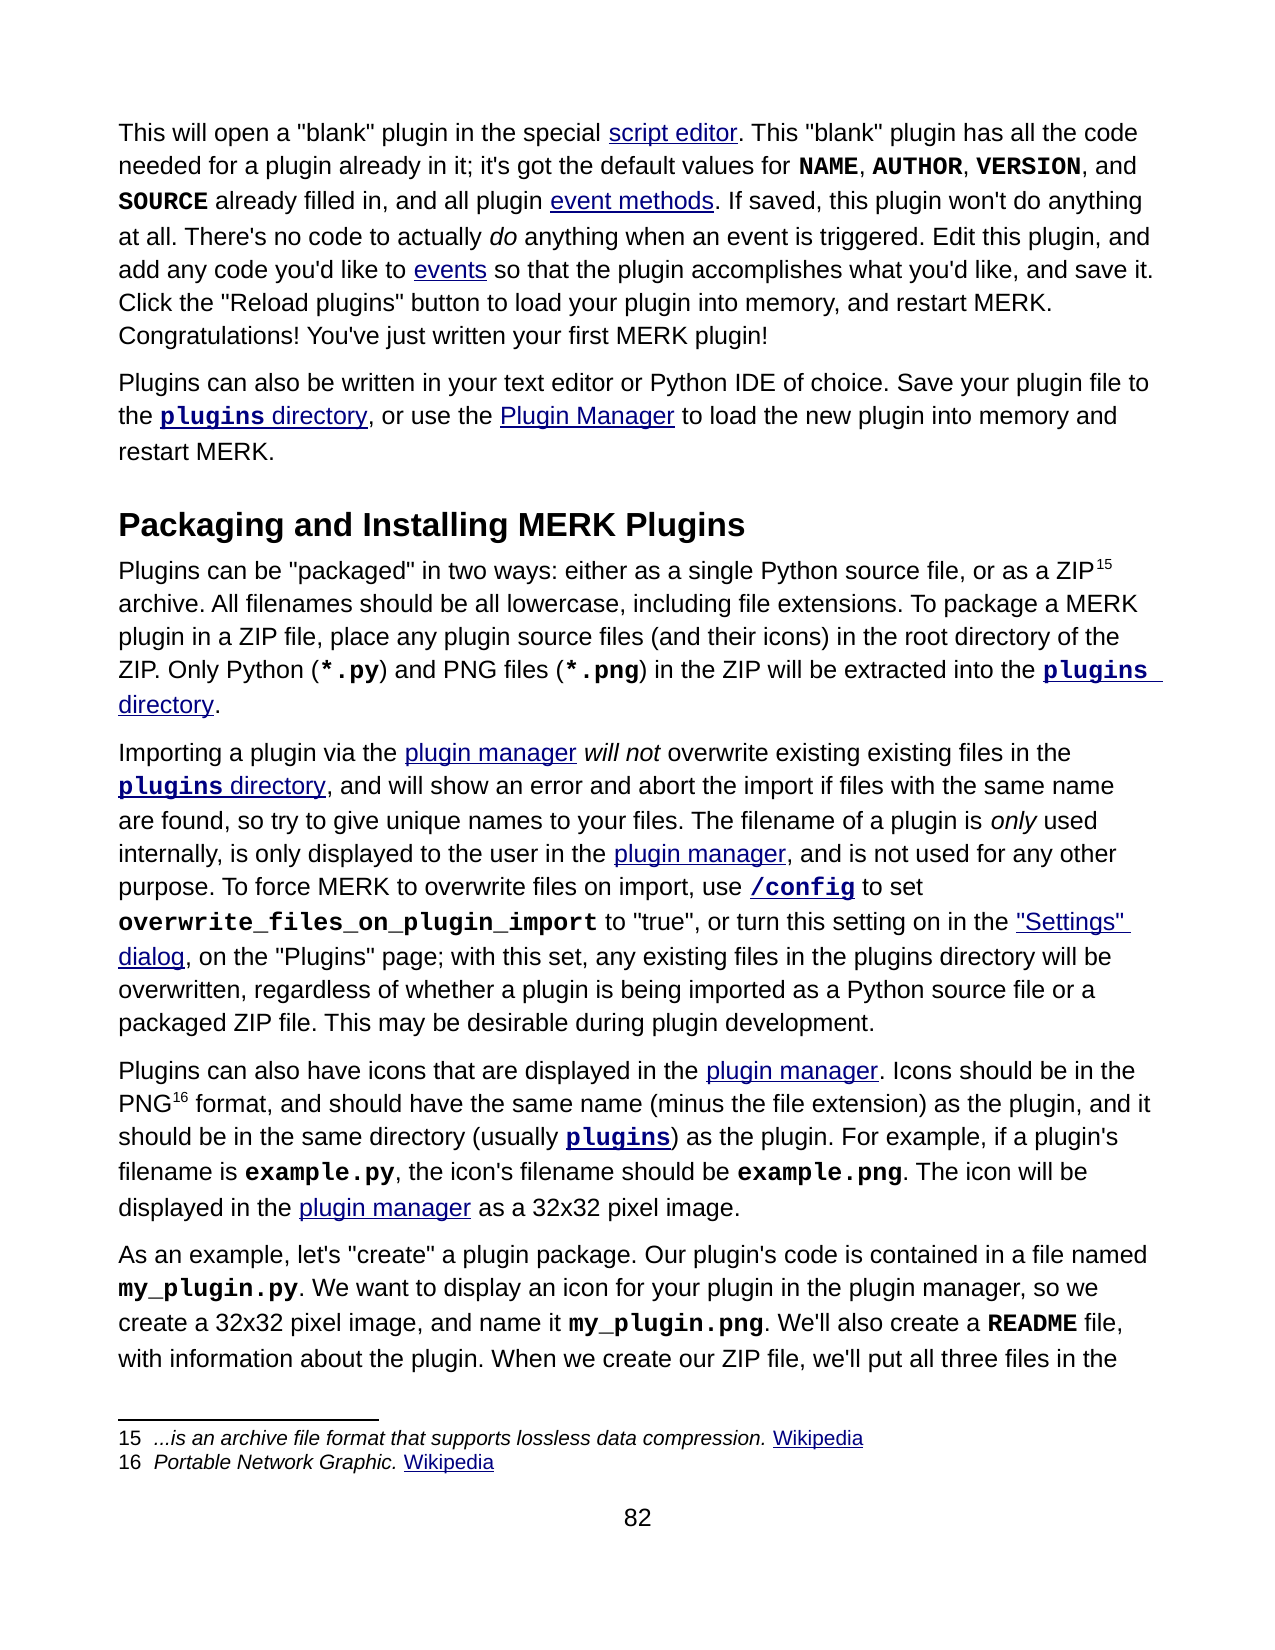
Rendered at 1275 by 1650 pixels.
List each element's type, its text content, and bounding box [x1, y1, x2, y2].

subtitle Packaging and Installing MERK Plugins [118, 505, 1157, 543]
text Portable Network Graphic. Wikipedia [118, 1450, 1157, 1474]
text Plugins can be "packaged" in two ways: either as a single Python source file, or as a ZIP archive. All filenames should be all lowercase, including file extensions. To package a MERK plugin in a ZIP file, place any plugin source files (and their icons) in the root directory of the ZIP. Only Python (*.py) and PNG files (*.png) in the ZIP will be extracted into the plugins directory. [118, 556, 1157, 719]
text This will open a "blank" plugin in the special script editor. This "blank" plugin has all the code needed for a plugin already in it; it's got the default values for NAME, AUTHOR, VERSION, and SOURCE already filled in, and all plugin event methods. If saved, this plugin won't do anything at all. There's no code to actually do anything when an event is triggered. Edit this plugin, and add any code you'd like to events so that the plugin accomplishes what you'd like, and save it. Click the "Reload plugins" button to load your plugin into memory, and restart MERK. Congratulations! You've just written your first MERK plugin! [118, 118, 1157, 349]
text ...is an archive file format that supports lossless data compression. Wikipedia [118, 1426, 1157, 1450]
text Plugins can also be written in your text editor or Python IDE of choice. Save your plugin file to the plugins directory, or use the Plugin Manager to load the new plugin into memory and restart MERK. [118, 368, 1157, 465]
text Importing a plugin via the plugin manager will not overwrite existing existing files in the plugins directory, and will show an error and abort the import if files with the same name are found, so try to give unique names to your files. The filename of a plugin is only used internally, is only displayed to the user in the plugin manager, and is not used for any other purpose. To force MERK to overwrite files on import, use /config to set overwrite_files_on_plugin_import to "true", or turn this setting on in the "Settings" dialog, on the "Plugins" page; with this set, any existing files in the plugins directory will be overwritten, regardless of whether a plugin is being imported as a Python source file or a packaged ZIP file. This may be desirable during plugin development. [118, 738, 1157, 1037]
text As an example, let's "create" a plugin package. Our plugin's code is contained in a file named my_plugin.py. We want to display an icon for your plugin in the plugin manager, so we create a 32x32 pixel image, and name it my_plugin.png. We'll also create a README file, with information about the plugin. When we create our ZIP file, we'll put all three files in the [118, 1240, 1157, 1372]
text Plugins can also have icons that are displayed in the plugin manager. Icons should be in the PNG format, and should have the same name (minus the file extension) as the plugin, and it should be in the same directory (usually plugins) as the plugin. For example, if a plugin's filename is example.py, the icon's filename should be example.png. The icon will be displayed in the plugin manager as a 32x32 pixel image. [118, 1056, 1157, 1221]
